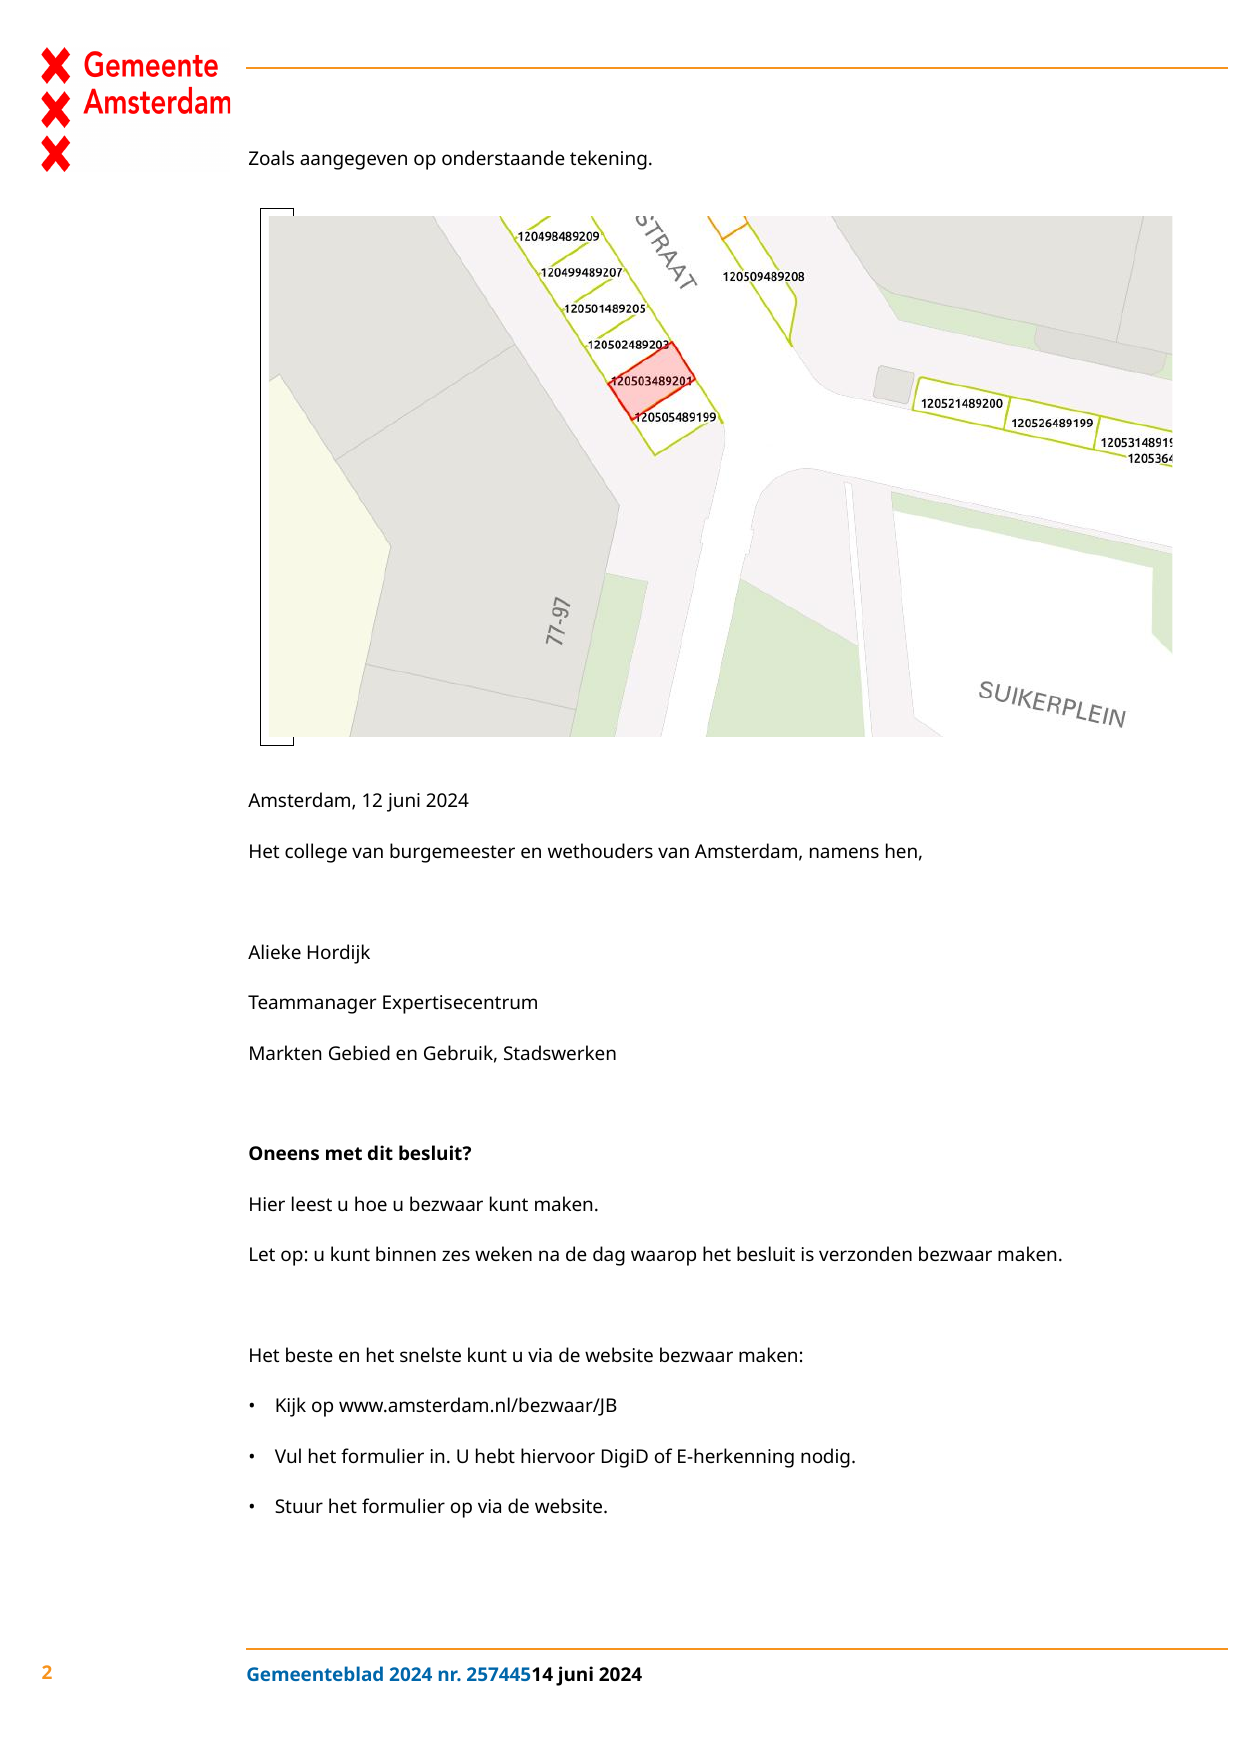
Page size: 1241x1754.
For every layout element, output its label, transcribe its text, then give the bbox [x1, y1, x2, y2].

text Teammanager Expertisecentrum [248, 989, 1152, 1015]
text Let op: u kunt binnen zes weken na de dag waarop het besluit is verzonden bezwaar maken. [248, 1241, 1152, 1267]
text Oneens met dit besluit? [248, 1141, 1152, 1166]
picture [41, 47, 231, 172]
text Het beste en het snelste kunt u via de website bezwaar maken: [248, 1342, 1152, 1368]
text Amsterdam, 12 juni 2024 [248, 788, 1152, 813]
text Markten Gebied en Gebruik, Stadswerken [248, 1040, 1152, 1065]
text • Stuur het formulier op via de website. [248, 1493, 1152, 1519]
text Hier leest u hoe u bezwaar kunt maken. [248, 1191, 1152, 1217]
text • Vul het formulier in. U hebt hiervoor DigiD of E-herkenning nodig. [248, 1443, 1152, 1469]
text Het college van burgemeester en wethouders van Amsterdam, namens hen, [248, 838, 1152, 864]
text Alieke Hordijk [248, 939, 1152, 964]
picture [268, 216, 1173, 737]
text • Kijk op www.amsterdam.nl/bezwaar/JB [248, 1393, 1152, 1418]
text Zoals aangegeven op onderstaande tekening. [248, 145, 1152, 171]
